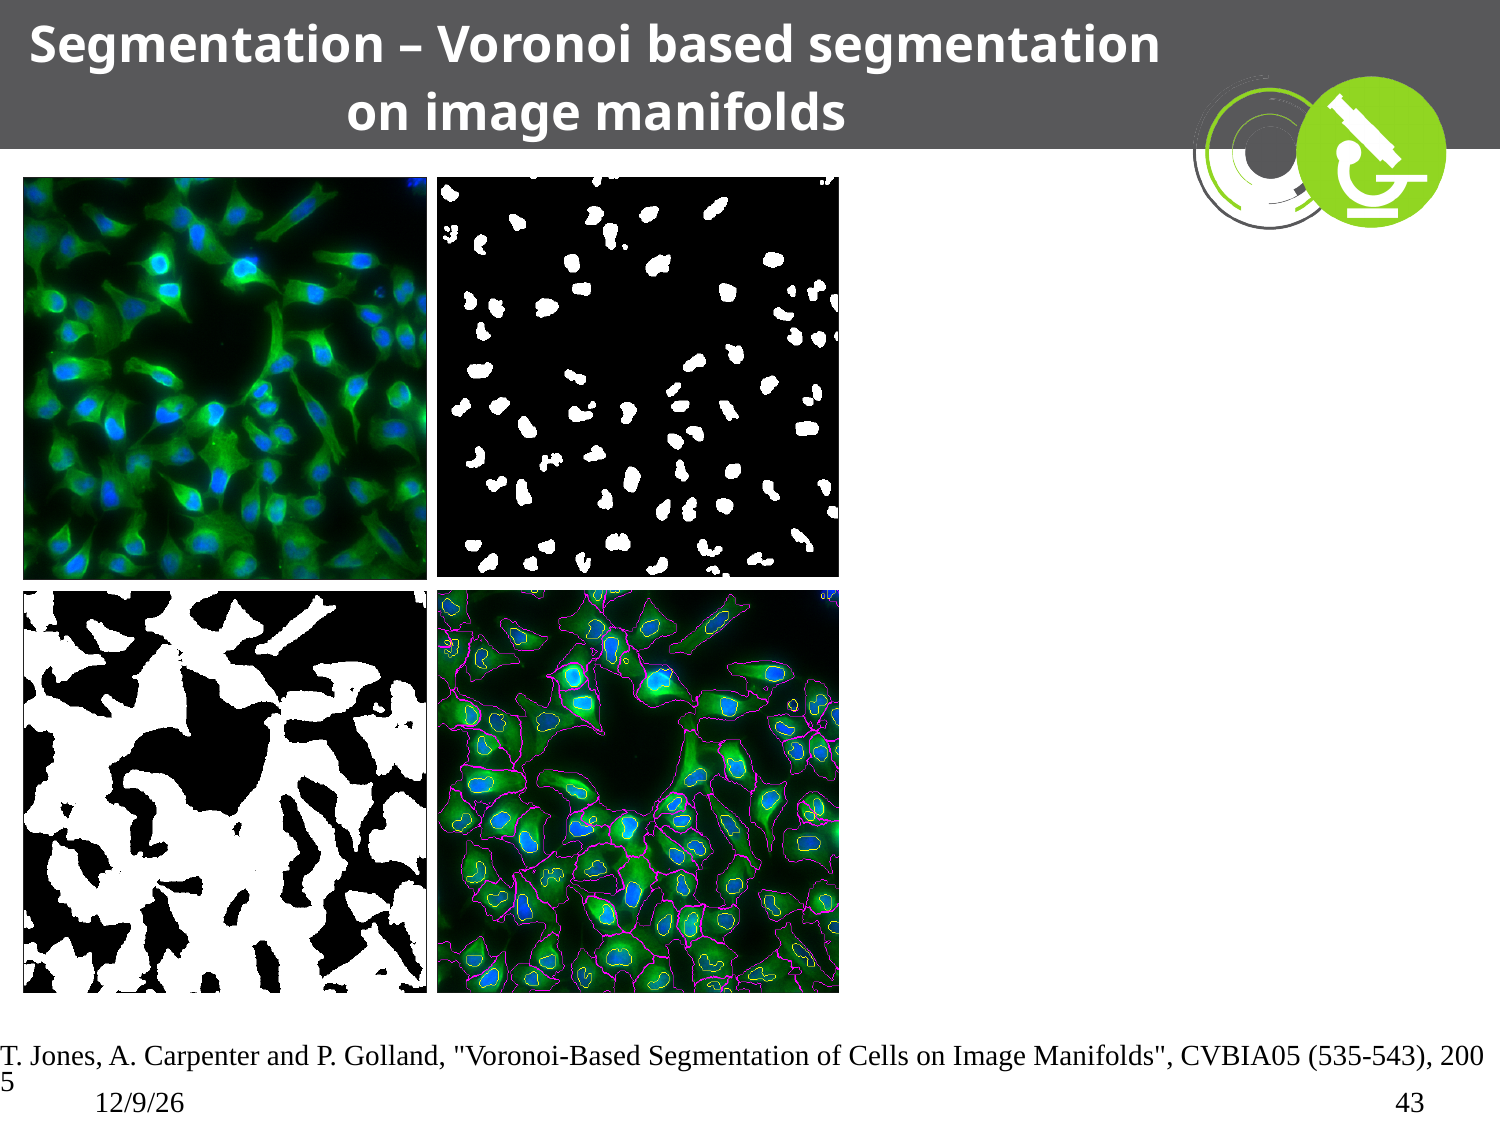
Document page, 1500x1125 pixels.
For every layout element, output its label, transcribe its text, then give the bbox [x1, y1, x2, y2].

picture [1188, 69, 1453, 236]
picture [420, 298, 427, 311]
picture [23, 177, 427, 580]
title Segmentation – Voronoi based segmentation on image manifolds [0, 0, 1193, 154]
picture [437, 177, 839, 577]
picture [29, 189, 41, 200]
picture [437, 590, 839, 993]
picture [23, 591, 427, 993]
